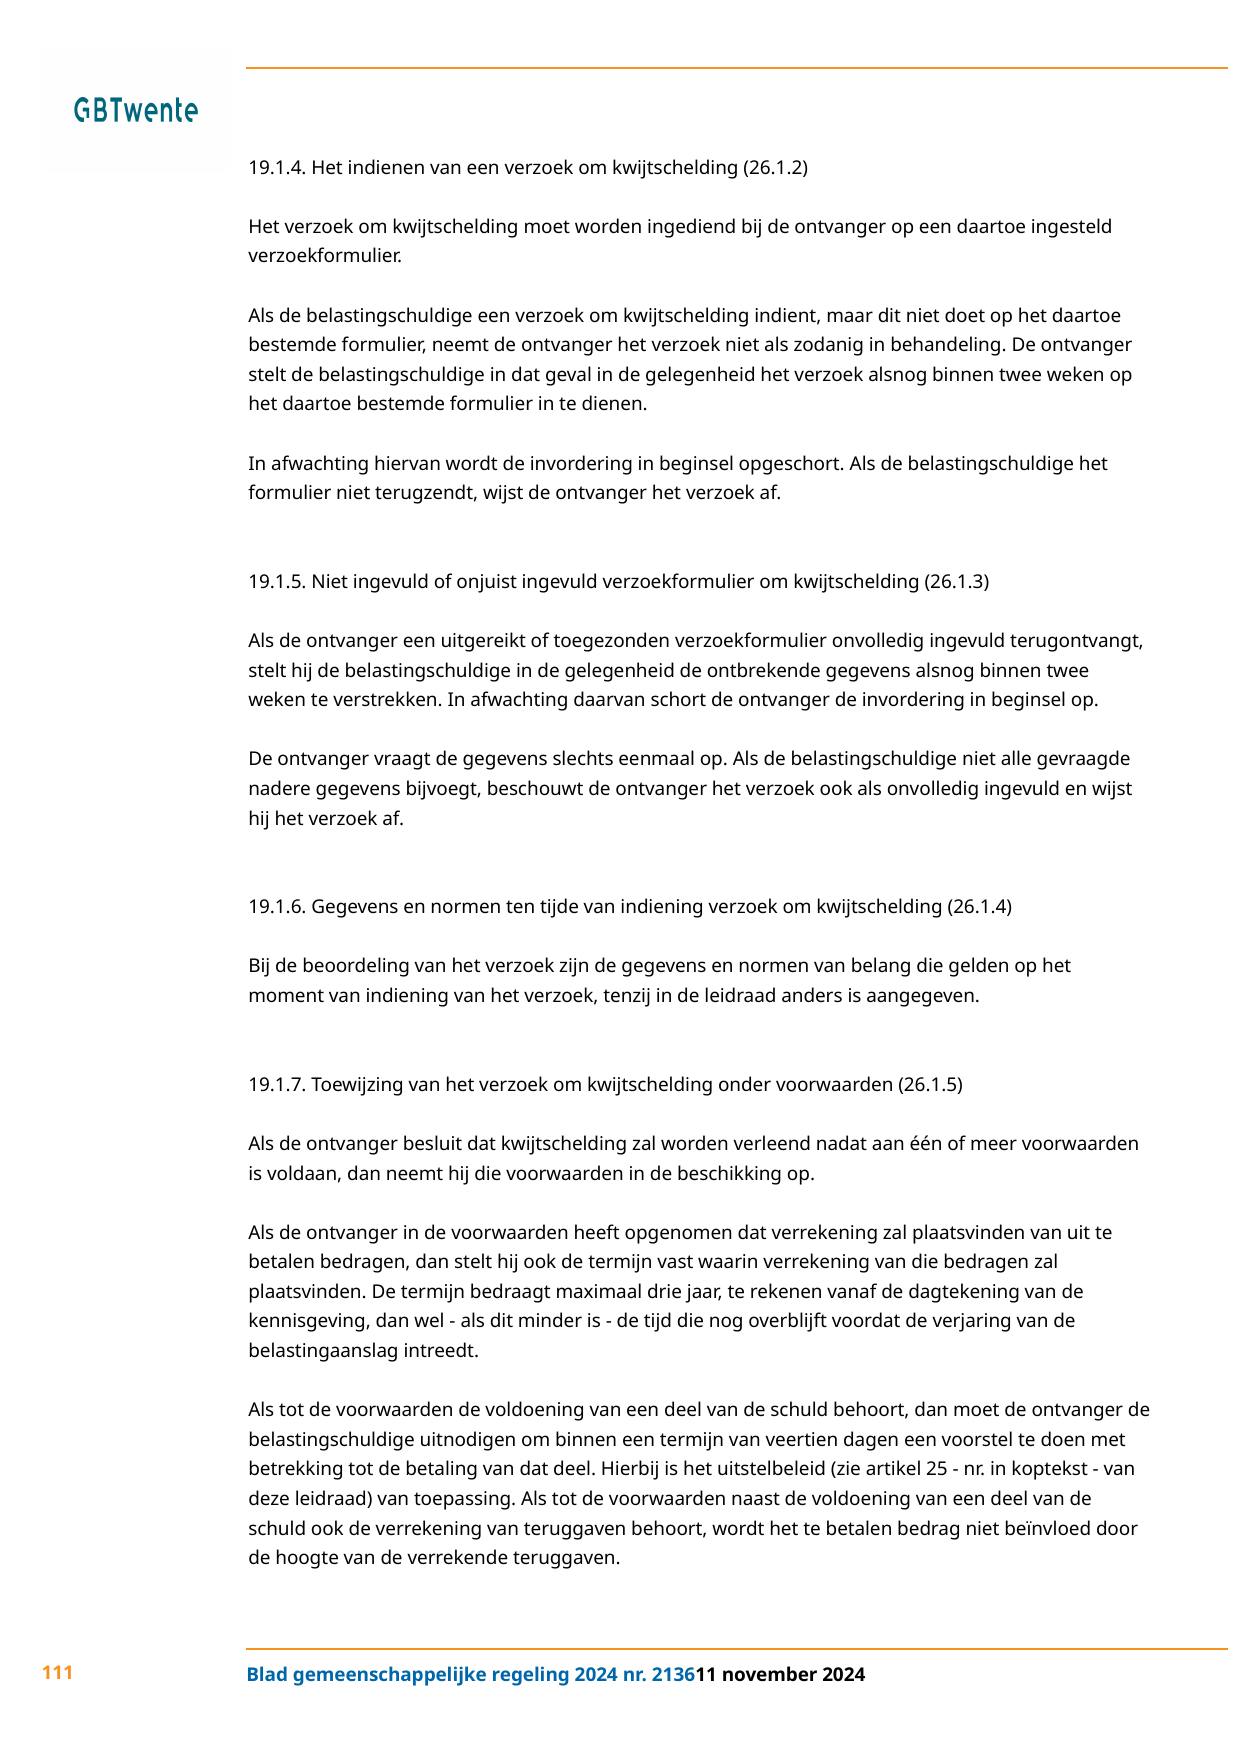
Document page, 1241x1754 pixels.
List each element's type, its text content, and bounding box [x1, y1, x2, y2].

text In afwachting hiervan wordt de invordering in beginsel opgeschort. Als de belastingschuldige het formulier niet terugzendt, wijst de ontvanger het verzoek af. [248, 450, 1152, 505]
text 19.1.7. Toewijzing van het verzoek om kwijtschelding onder voorwaarden (26.1.5) [248, 1071, 1152, 1097]
text Als de belastingschuldige een verzoek om kwijtschelding indient, maar dit niet doet op het daartoe bestemde formulier, neemt de ontvanger het verzoek niet als zodanig in behandeling. De ontvanger stelt de belastingschuldige in dat geval in de gelegenheid het verzoek alsnog binnen twee weken op het daartoe bestemde formulier in te dienen. [248, 302, 1152, 416]
text 19.1.5. Niet ingevuld of onjuist ingevuld verzoekformulier om kwijtschelding (26.1.3) [248, 568, 1152, 594]
picture [41, 47, 231, 172]
text 19.1.4. Het indienen van een verzoek om kwijtschelding (26.1.2) [248, 154, 1152, 180]
text Bij de beoordeling van het verzoek zijn de gegevens en normen van belang die gelden op het moment van indiening van het verzoek, tenzij in de leidraad anders is aangegeven. [248, 953, 1152, 1008]
text Het verzoek om kwijtschelding moet worden ingediend bij de ontvanger op een daartoe ingesteld verzoekformulier. [248, 213, 1152, 268]
text Als de ontvanger besluit dat kwijtschelding zal worden verleend nadat aan één of meer voorwaarden is voldaan, dan neemt hij die voorwaarden in de beschikking op. [248, 1130, 1152, 1186]
text De ontvanger vraagt de gegevens slechts eenmaal op. Als de belastingschuldige niet alle gevraagde nadere gegevens bijvoegt, beschouwt de ontvanger het verzoek ook als onvolledig ingevuld en wijst hij het verzoek af. [248, 746, 1152, 831]
text 19.1.6. Gegevens en normen ten tijde van indiening verzoek om kwijtschelding (26.1.4) [248, 893, 1152, 919]
text Als tot de voorwaarden de voldoening van een deel van de schuld behoort, dan moet de ontvanger de belastingschuldige uitnodigen om binnen een termijn van veertien dagen een voorstel te doen met betrekking tot de betaling van dat deel. Hierbij is het uitstelbeleid (zie artikel 25 - nr. in koptekst - van deze leidraad) van toepassing. Als tot de voorwaarden naast de voldoening van een deel van de schuld ook de verrekening van teruggaven behoort, wordt het te betalen bedrag niet beïnvloed door de hoogte van de verrekende teruggaven. [248, 1396, 1152, 1570]
text Als de ontvanger een uitgereikt of toegezonden verzoekformulier onvolledig ingevuld terugontvangt, stelt hij de belastingschuldige in de gelegenheid de ontbrekende gegevens alsnog binnen twee weken te verstrekken. In afwachting daarvan schort de ontvanger de invordering in beginsel op. [248, 627, 1152, 712]
text Als de ontvanger in de voorwaarden heeft opgenomen dat verrekening zal plaatsvinden van uit te betalen bedragen, dan stelt hij ook de termijn vast waarin verrekening van die bedragen zal plaatsvinden. De termijn bedraagt maximaal drie jaar, te rekenen vanaf de dagtekening van de kennisgeving, dan wel - als dit minder is - de tijd die nog overblijft voordat de verjaring van de belastingaanslag intreedt. [248, 1219, 1152, 1363]
